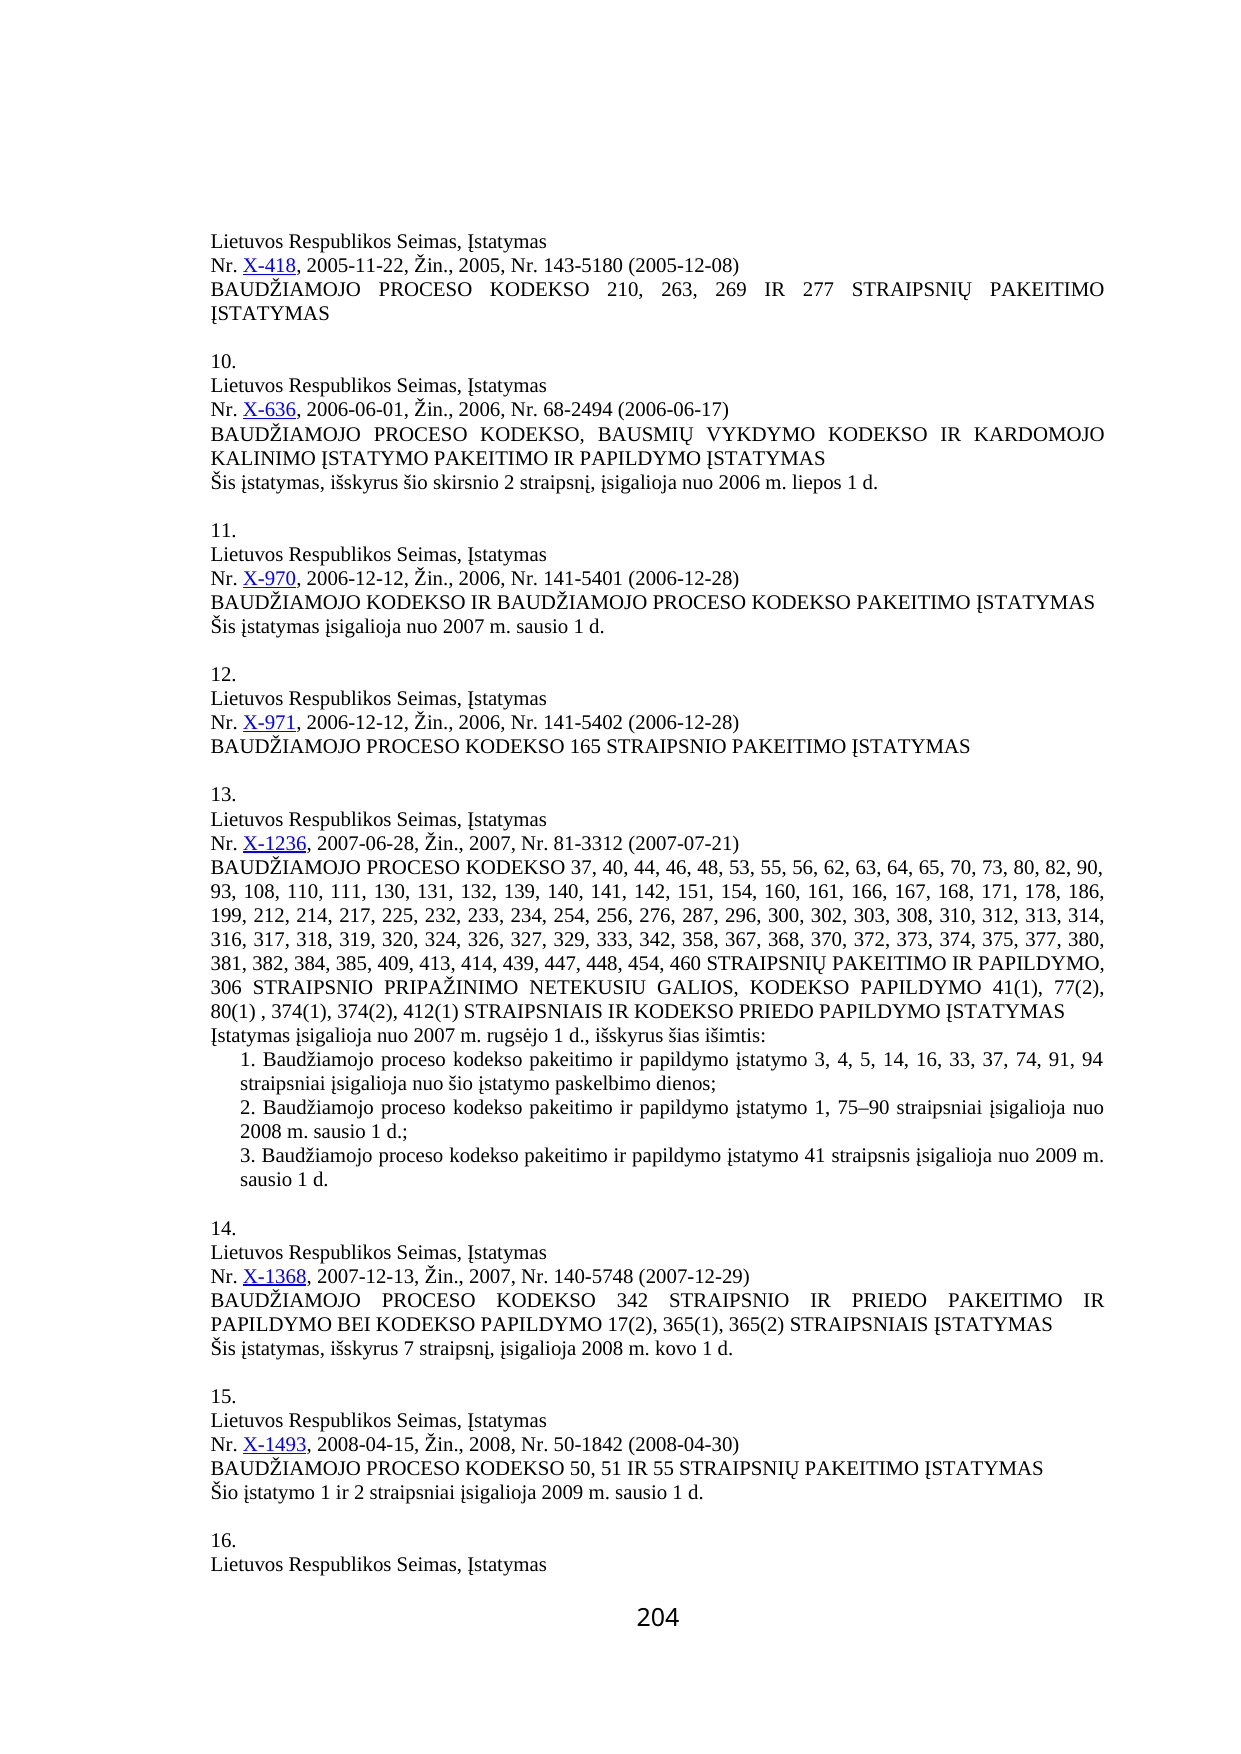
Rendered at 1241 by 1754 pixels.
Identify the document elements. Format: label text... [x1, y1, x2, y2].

text 3. Baudžiamojo proceso kodekso pakeitimo ir papildymo įstatymo 41 straipsnis įsigalioja nuo 2009 m. sausio 1 d. [240, 1143, 1105, 1191]
text BAUDŽIAMOJO PROCESO KODEKSO 165 STRAIPSNIO PAKEITIMO ĮSTATYMAS [210, 734, 1105, 758]
text BAUDŽIAMOJO KODEKSO IR BAUDŽIAMOJO PROCESO KODEKSO PAKEITIMO ĮSTATYMAS [210, 590, 1105, 614]
text Nr. X-1493, 2008-04-15, Žin., 2008, Nr. 50-1842 (2008-04-30) [210, 1432, 1105, 1456]
text 2. Baudžiamojo proceso kodekso pakeitimo ir papildymo įstatymo 1, 75–90 straipsniai įsigalioja nuo 2008 m. sausio 1 d.; [240, 1095, 1105, 1143]
text Nr. X-636, 2006-06-01, Žin., 2006, Nr. 68-2494 (2006-06-17) [210, 397, 1105, 421]
text 13. [210, 782, 1105, 806]
text Nr. X-1368, 2007-12-13, Žin., 2007, Nr. 140-5748 (2007-12-29) [210, 1264, 1105, 1288]
text Lietuvos Respublikos Seimas, Įstatymas [210, 229, 1105, 253]
text Šis įstatymas, išskyrus šio skirsnio 2 straipsnį, įsigalioja nuo 2006 m. liepos 1 d. [210, 469, 1105, 494]
text 12. [210, 662, 1105, 686]
text Nr. X-970, 2006-12-12, Žin., 2006, Nr. 141-5401 (2006-12-28) [210, 566, 1105, 590]
text 14. [210, 1216, 1105, 1239]
text Lietuvos Respublikos Seimas, Įstatymas [210, 1552, 1105, 1576]
text Lietuvos Respublikos Seimas, Įstatymas [210, 806, 1105, 831]
text Lietuvos Respublikos Seimas, Įstatymas [210, 542, 1105, 566]
text Lietuvos Respublikos Seimas, Įstatymas [210, 686, 1105, 710]
text BAUDŽIAMOJO PROCESO KODEKSO 37, 40, 44, 46, 48, 53, 55, 56, 62, 63, 64, 65, 70, 73, 80, 82, 90, 93, 108, 110, 111, 130, 131, 132, 139, 140, 141, 142, 151, 154, 160, 161, 166, 167, 168, 171, 178, 186, 199, 212, 214, 217, 225, 232, 233, 234, 254, 256, 276, 287, 296, 300, 302, 303, 308, 310, 312, 313, 314, 316, 317, 318, 319, 320, 324, 326, 327, 329, 333, 342, 358, 367, 368, 370, 372, 373, 374, 375, 377, 380, 381, 382, 384, 385, 409, 413, 414, 439, 447, 448, 454, 460 STRAIPSNIŲ PAKEITIMO IR PAPILDYMO, 306 STRAIPSNIO PRIPAŽINIMO NETEKUSIU GALIOS, KODEKSO PAPILDYMO 41(1), 77(2), 80(1) , 374(1), 374(2), 412(1) STRAIPSNIAIS IR KODEKSO PRIEDO PAPILDYMO ĮSTATYMAS [210, 854, 1105, 1023]
text 10. [210, 349, 1105, 373]
text 15. [210, 1384, 1105, 1408]
text Šio įstatymo 1 ir 2 straipsniai įsigalioja 2009 m. sausio 1 d. [210, 1480, 1105, 1504]
text Įstatymas įsigalioja nuo 2007 m. rugsėjo 1 d., išskyrus šias išimtis: [210, 1023, 1105, 1047]
text BAUDŽIAMOJO PROCESO KODEKSO 210, 263, 269 IR 277 STRAIPSNIŲ PAKEITIMO ĮSTATYMAS [210, 277, 1105, 325]
text BAUDŽIAMOJO PROCESO KODEKSO, BAUSMIŲ VYKDYMO KODEKSO IR KARDOMOJO KALINIMO ĮSTATYMO PAKEITIMO IR PAPILDYMO ĮSTATYMAS [210, 421, 1105, 469]
text 16. [210, 1528, 1105, 1552]
text Nr. X-971, 2006-12-12, Žin., 2006, Nr. 141-5402 (2006-12-28) [210, 710, 1105, 734]
text Šis įstatymas įsigalioja nuo 2007 m. sausio 1 d. [210, 614, 1105, 638]
text Lietuvos Respublikos Seimas, Įstatymas [210, 373, 1105, 397]
text Lietuvos Respublikos Seimas, Įstatymas [210, 1408, 1105, 1432]
text 1. Baudžiamojo proceso kodekso pakeitimo ir papildymo įstatymo 3, 4, 5, 14, 16, 33, 37, 74, 91, 94 straipsniai įsigalioja nuo šio įstatymo paskelbimo dienos; [240, 1047, 1105, 1095]
text Šis įstatymas, išskyrus 7 straipsnį, įsigalioja 2008 m. kovo 1 d. [210, 1336, 1105, 1360]
text Lietuvos Respublikos Seimas, Įstatymas [210, 1239, 1105, 1264]
text BAUDŽIAMOJO PROCESO KODEKSO 50, 51 IR 55 STRAIPSNIŲ PAKEITIMO ĮSTATYMAS [210, 1456, 1105, 1480]
text Nr. X-418, 2005-11-22, Žin., 2005, Nr. 143-5180 (2005-12-08) [210, 253, 1105, 277]
text BAUDŽIAMOJO PROCESO KODEKSO 342 STRAIPSNIO IR PRIEDO PAKEITIMO IR PAPILDYMO BEI KODEKSO PAPILDYMO 17(2), 365(1), 365(2) STRAIPSNIAIS ĮSTATYMAS [210, 1288, 1105, 1336]
text Nr. X-1236, 2007-06-28, Žin., 2007, Nr. 81-3312 (2007-07-21) [210, 831, 1105, 854]
text 11. [210, 518, 1105, 542]
